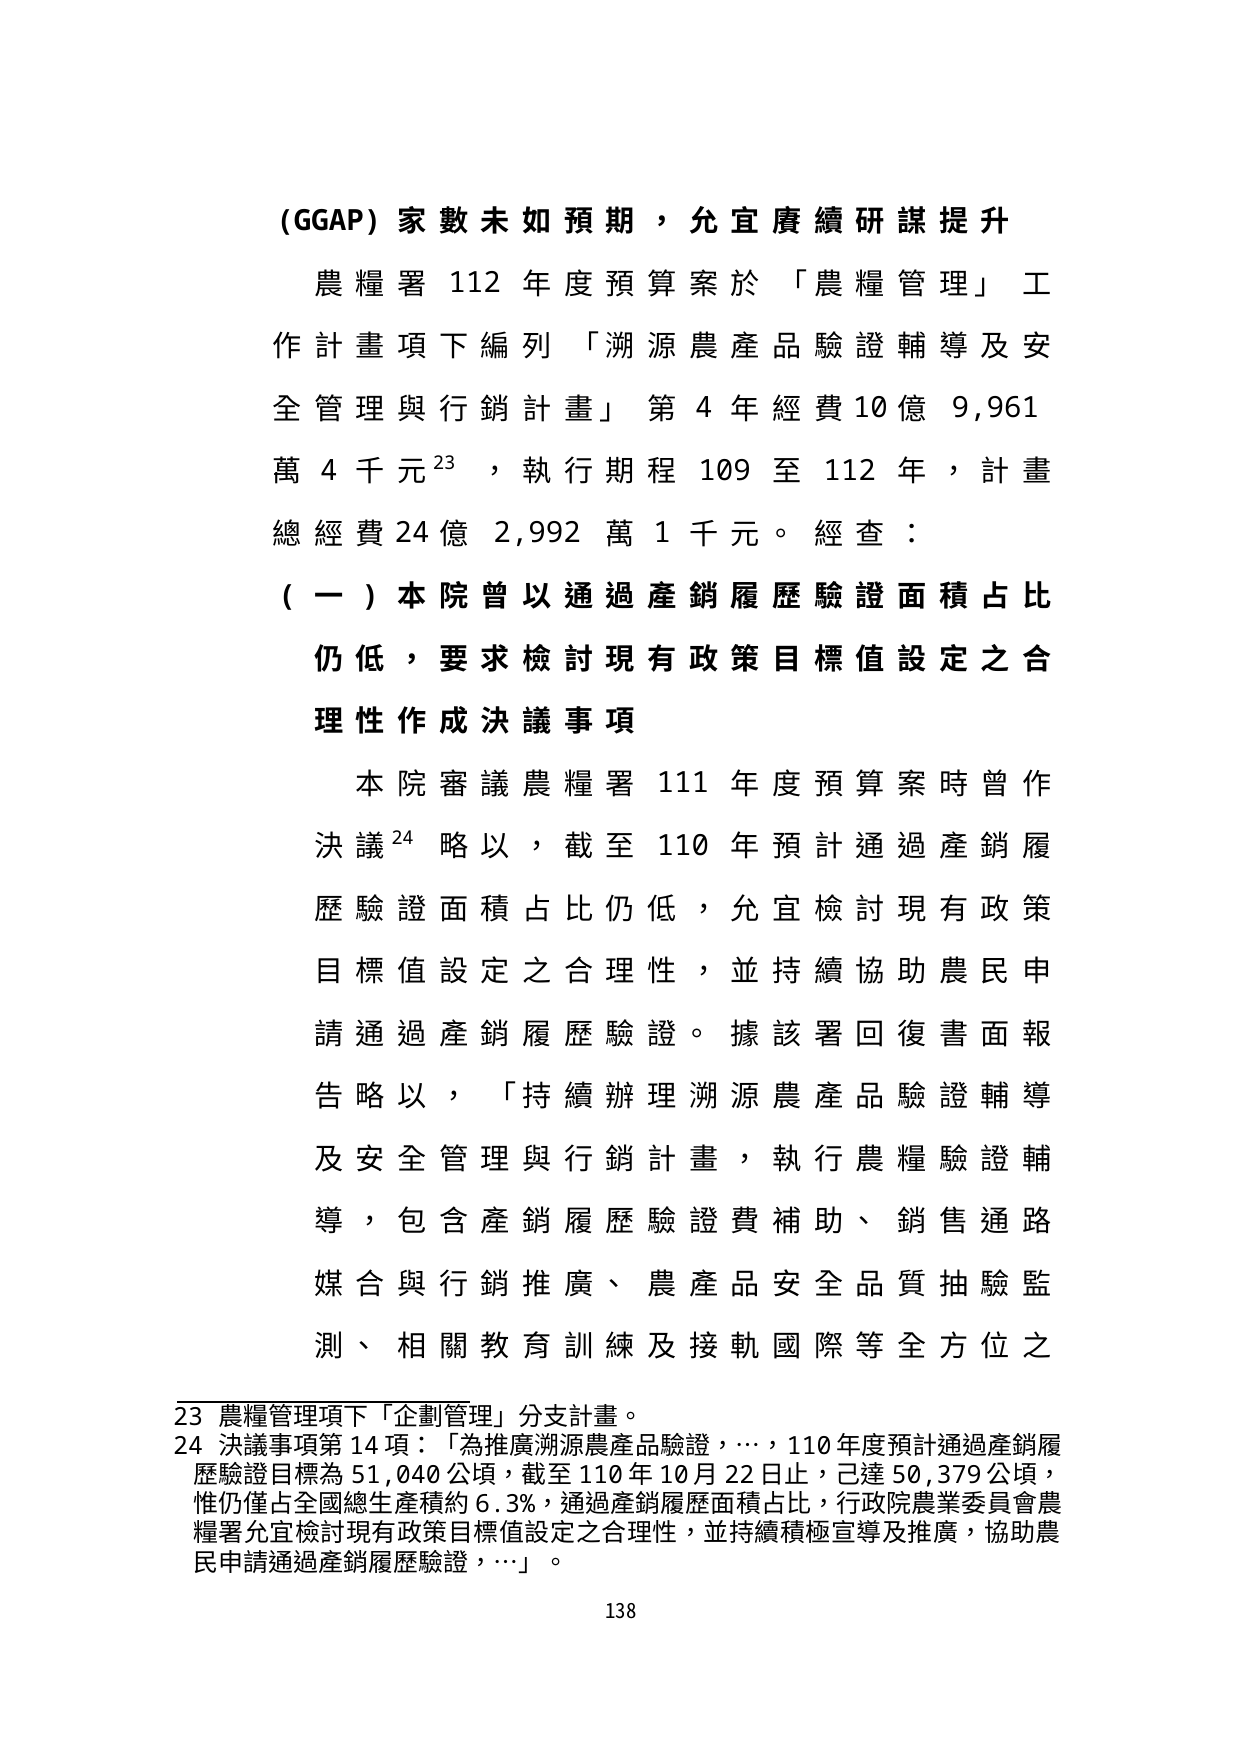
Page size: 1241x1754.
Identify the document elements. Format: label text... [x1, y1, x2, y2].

text 農糧管理項下「企劃管理」分支計畫。 [173, 1402, 1063, 1431]
text (一)本院曾以通過產銷履歷驗證面積占比仍低，要求檢討現有政策目標值設定之合理性作成決議事項 [242, 552, 1058, 740]
text 本院審議農糧署111年度預算案時曾作決議略以，截至110年預計通過產銷履歷驗證面積占比仍低，允宜檢討現有政策目標值設定之合理性，並持續協助農民申請通過產銷履歷驗證。據該署回復書面報告略以，「持續辦理溯源農產品驗證輔導及安全管理與行銷計畫，執行農糧驗證輔導，包含產銷履歷驗證費補助、銷售通路媒合與行銷推廣、農產品安全品質抽驗監測、相關教育訓練及接軌國際等全方位之 [271, 740, 1058, 1365]
text 農糧署112年度預算案於「農糧管理」工作計畫項下編列「溯源農產品驗證輔導及安全管理與行銷計畫」第4年經費10億9,961萬4千元，執行期程109至112年，計畫總經費24億2,992萬1千元。經查： [242, 240, 1058, 552]
text (GGAP)家數未如預期，允宜賡續研謀提升 [183, 177, 1058, 240]
text 決議事項第14項：「為推廣溯源農產品驗證，…，110年度預計通過產銷履歷驗證目標為51,040公頃，截至110年10月22日止，己達50,379公頃，惟仍僅占全國總生產積約6.3%，通過產銷履歷面積占比，行政院農業委員會農糧署允宜檢討現有政策目標值設定之合理性，並持續積極宣導及推廣，協助農民申請通過產銷履歷驗證，…」。 [173, 1431, 1063, 1577]
